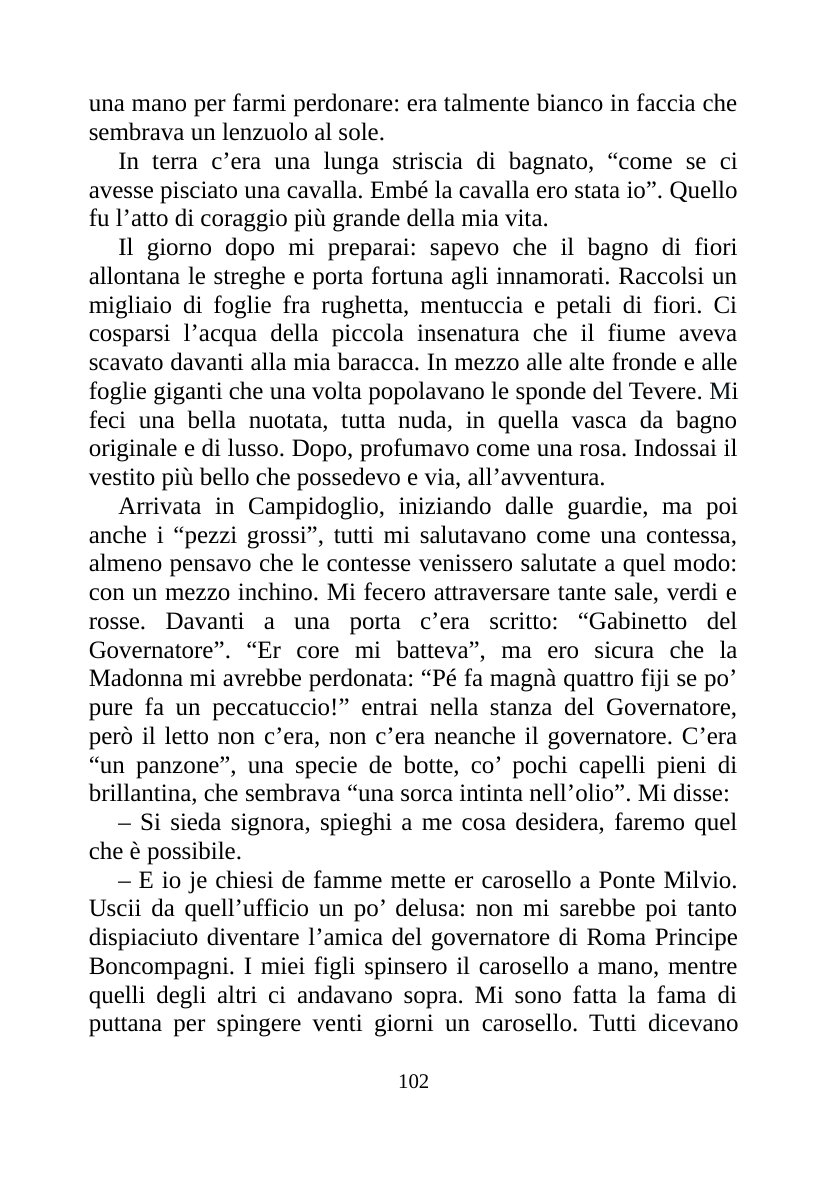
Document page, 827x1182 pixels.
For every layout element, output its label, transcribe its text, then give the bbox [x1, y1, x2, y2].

text – E io je chiesi de famme mette er carosello a Ponte Milvio. Uscii da quell’ufficio un po’ delusa: non mi sarebbe poi tanto dispiaciuto diventare l’amica del governatore di Roma Principe Boncompagni. I miei figli spinsero il carosello a mano, mentre quelli degli altri ci andavano sopra. Mi sono fatta la fama di puttana per spingere venti giorni un carosello. Tutti dicevano [88, 865, 738, 1037]
text Il giorno dopo mi preparai: sapevo che il bagno di fiori allontana le streghe e porta fortuna agli innamorati. Raccolsi un migliaio di foglie fra rughetta, mentuccia e petali di fiori. Ci cosparsi l’acqua della piccola insenatura che il fiume aveva scavato davanti alla mia baracca. In mezzo alle alte fronde e alle foglie giganti che una volta popolavano le sponde del Tevere. Mi feci una bella nuotata, tutta nuda, in quella vasca da bagno originale e di lusso. Dopo, profumavo come una rosa. Indossai il vestito più bello che possedevo e via, all’avventura. [88, 232, 738, 491]
text – Si sieda signora, spieghi a me cosa desidera, faremo quel che è possibile. [88, 807, 738, 865]
text una mano per farmi perdonare: era talmente bianco in faccia che sembrava un lenzuolo al sole. [88, 88, 738, 146]
text In terra c’era una lunga striscia di bagnato, “come se ci avesse pisciato una cavalla. Embé la cavalla ero stata io”. Quello fu l’atto di coraggio più grande della mia vita. [88, 146, 738, 232]
text Arrivata in Campidoglio, iniziando dalle guardie, ma poi anche i “pezzi grossi”, tutti mi salutavano come una contessa, almeno pensavo che le contesse venissero salutate a quel modo: con un mezzo inchino. Mi fecero attraversare tante sale, verdi e rosse. Davanti a una porta c’era scritto: “Gabinetto del Governatore”. “Er core mi batteva”, ma ero sicura che la Madonna mi avrebbe perdonata: “Pé fa magnà quattro fiji se po’ pure fa un peccatuccio!” entrai nella stanza del Governatore, però il letto non c’era, non c’era neanche il governatore. C’era “un panzone”, una specie de botte, co’ pochi capelli pieni di brillantina, che sembrava “una sorca intinta nell’olio”. Mi disse: [88, 491, 738, 807]
